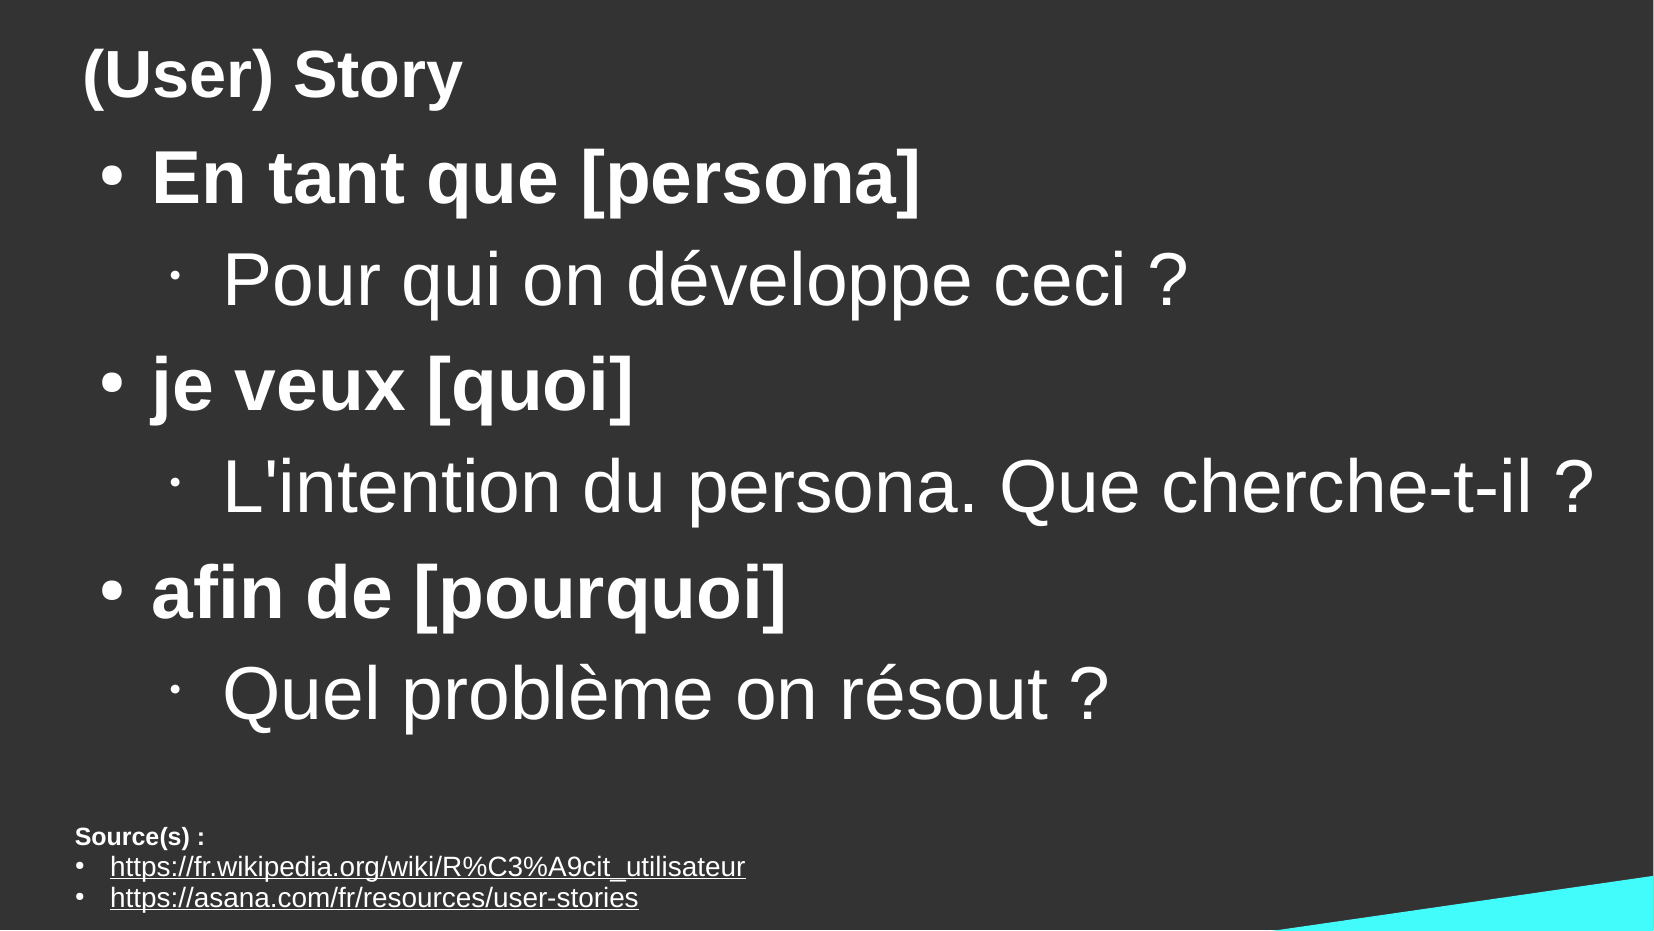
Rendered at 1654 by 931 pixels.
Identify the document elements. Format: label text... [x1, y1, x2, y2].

text_box Source(s) : https://fr.wikipedia.org/wiki/R%C3%A9cit_utilisateur https://asana.com/fr/resources/user-stories [60, 815, 1546, 921]
title (User) Story [82, 37, 1571, 122]
list En tant que [persona] Pour qui on développe ceci ? je veux [quoi] L'intention du persona. Que cherche-t-il ? afin de [pourquoi] Quel problème on résout ? [80, 135, 1620, 777]
text_box [1271, 875, 1654, 931]
